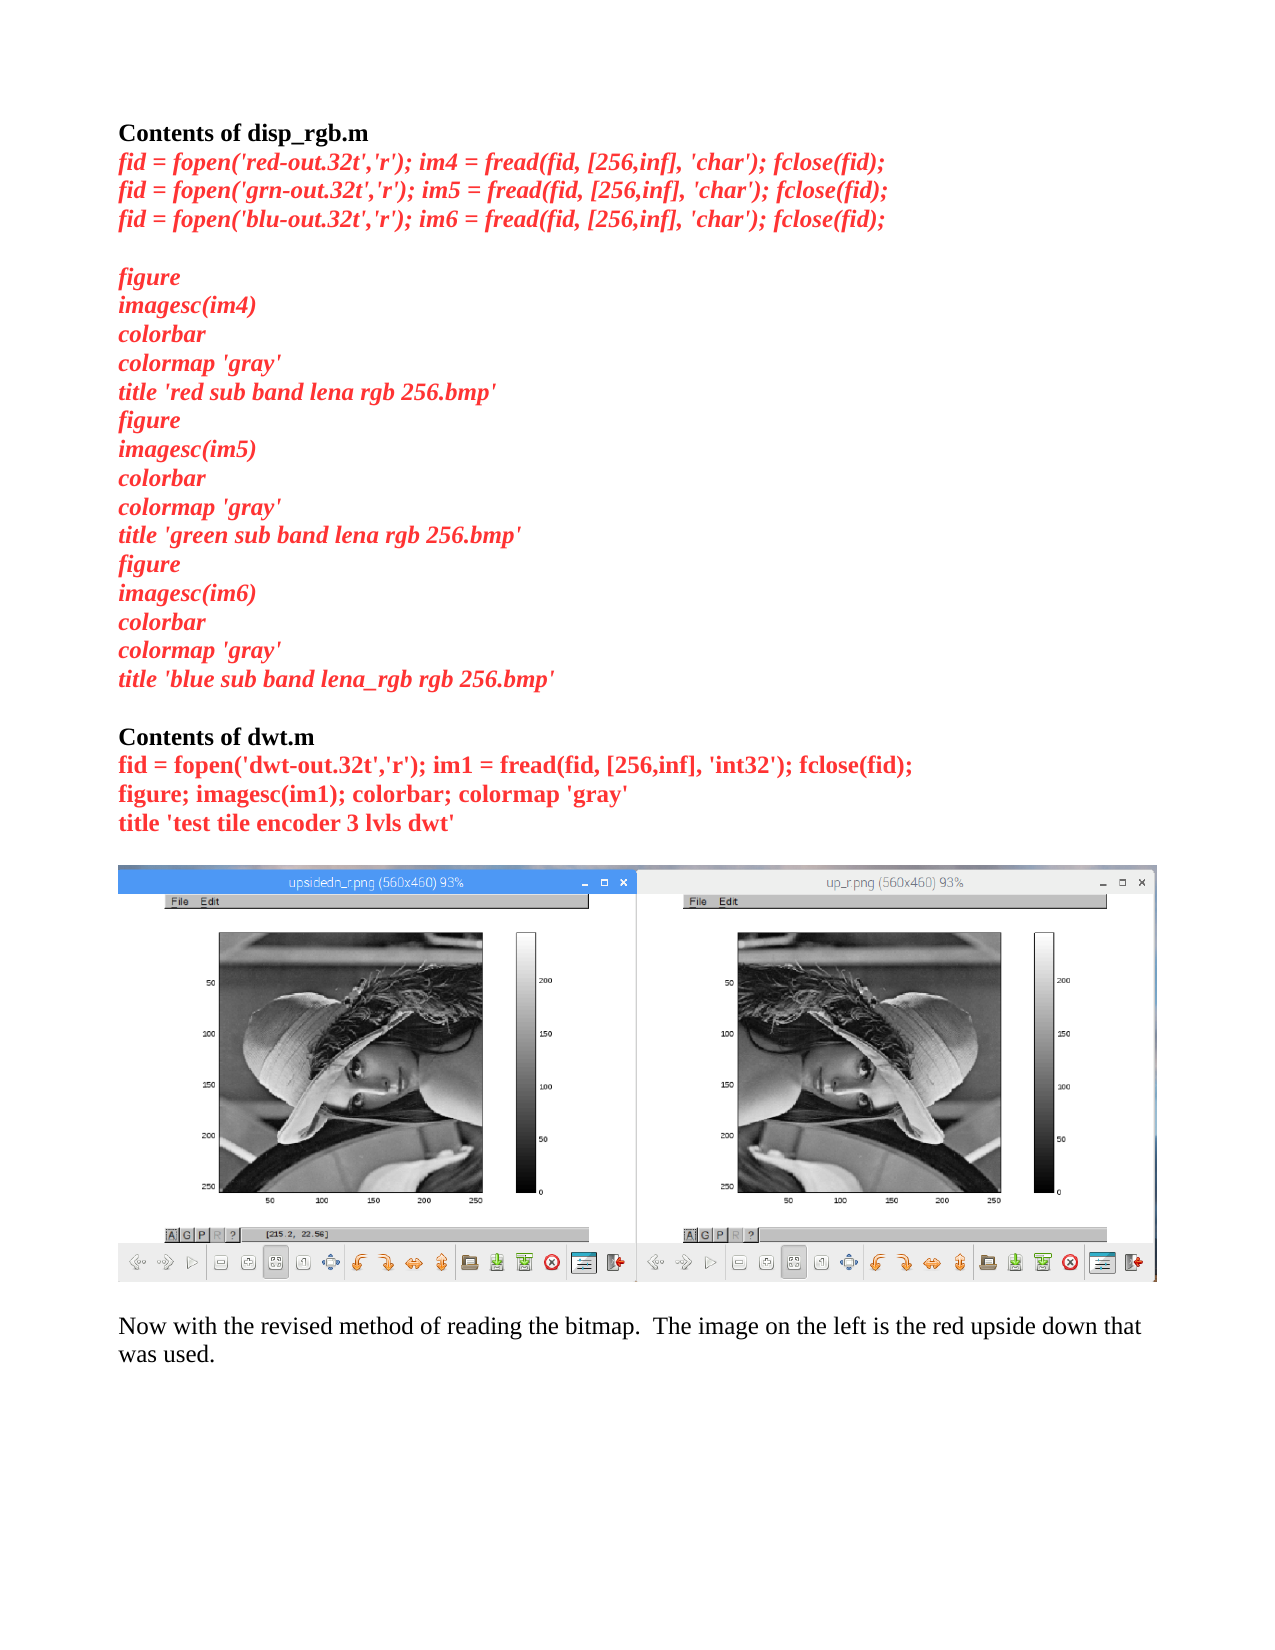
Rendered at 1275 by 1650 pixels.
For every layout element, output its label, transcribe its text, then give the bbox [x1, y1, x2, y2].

text title 'red sub band lena rgb 256.bmp' [118, 377, 1157, 406]
text Now with the revised method of reading the bitmap. The image on the left is the red upside down that was used. [118, 1311, 1157, 1368]
text colormap 'gray' [118, 492, 1157, 521]
text Contents of disp_rgb.m [118, 118, 1157, 147]
text imagesc(im5) [118, 434, 1157, 463]
text Contents of dwt.m [118, 722, 1157, 751]
text colormap 'gray' [118, 636, 1157, 664]
picture [118, 865, 1157, 1282]
text fid = fopen('blu-out.32t','r'); im6 = fread(fid, [256,inf], 'char'); fclose(fid); [118, 204, 1157, 233]
text colormap 'gray' [118, 348, 1157, 377]
text title 'test tile encoder 3 lvls dwt' [118, 808, 1157, 837]
text figure [118, 262, 1157, 291]
text title 'green sub band lena rgb 256.bmp' [118, 521, 1157, 549]
text figure; imagesc(im1); colorbar; colormap 'gray' [118, 779, 1157, 808]
text colorbar [118, 463, 1157, 492]
text title 'blue sub band lena_rgb rgb 256.bmp' [118, 664, 1157, 693]
text fid = fopen('grn-out.32t','r'); im5 = fread(fid, [256,inf], 'char'); fclose(fid); [118, 176, 1157, 204]
text imagesc(im6) [118, 578, 1157, 607]
text figure [118, 406, 1157, 434]
text colorbar [118, 319, 1157, 348]
text fid = fopen('red-out.32t','r'); im4 = fread(fid, [256,inf], 'char'); fclose(fid); [118, 147, 1157, 176]
text figure [118, 549, 1157, 578]
text fid = fopen('dwt-out.32t','r'); im1 = fread(fid, [256,inf], 'int32'); fclose(fid); [118, 751, 1157, 779]
text imagesc(im4) [118, 291, 1157, 319]
text colorbar [118, 607, 1157, 636]
